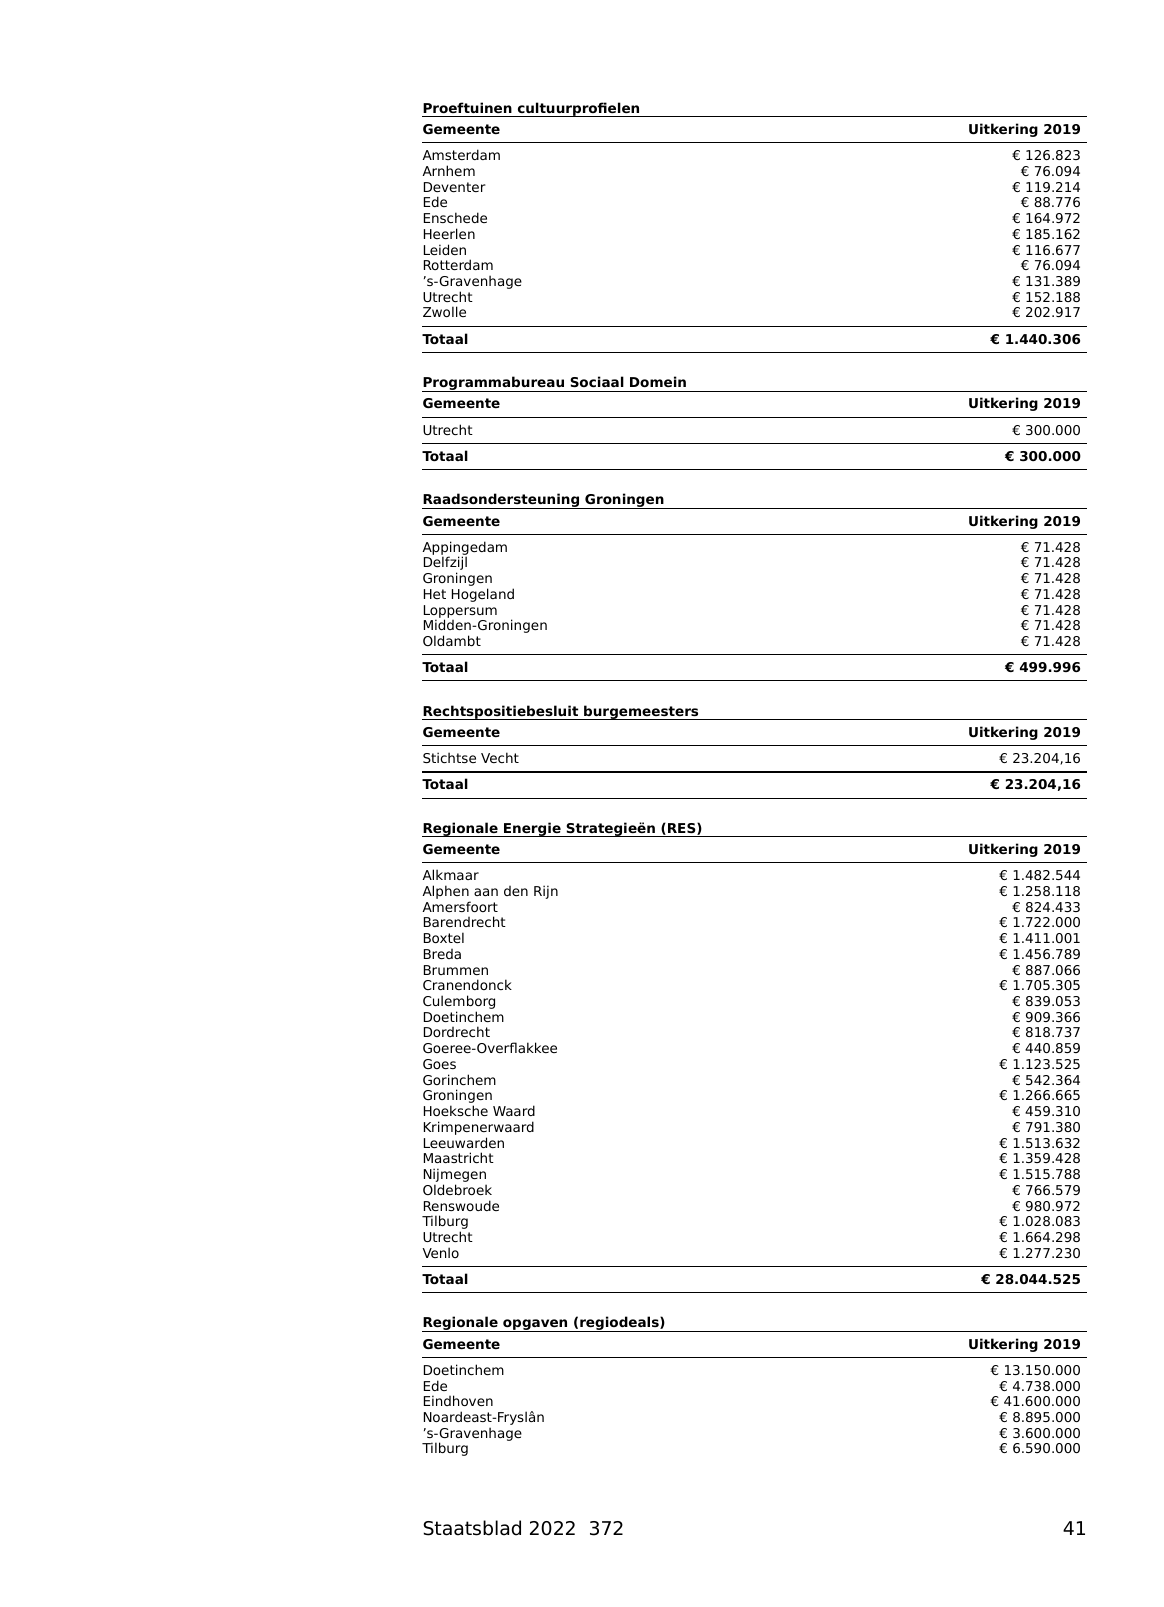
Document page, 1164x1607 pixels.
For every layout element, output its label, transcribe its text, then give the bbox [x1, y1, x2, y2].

table_cell Maastricht [422, 1151, 754, 1167]
table_header Raadsondersteuning Groningen [422, 492, 1087, 508]
table_cell Utrecht [422, 1230, 754, 1246]
table_cell Gemeente [422, 509, 754, 534]
table_cell € 131.389 [754, 274, 1087, 289]
table_cell Delfzijl [422, 555, 754, 571]
table_cell € 13.150.000 [754, 1358, 1087, 1378]
table_cell Boxtel [422, 931, 754, 947]
table_cell Barendrecht [422, 915, 754, 931]
table_cell € 23.204,16 [754, 773, 1087, 797]
table_cell € 300.000 [754, 444, 1087, 469]
table_cell € 6.590.000 [754, 1441, 1087, 1457]
table_cell € 300.000 [754, 418, 1087, 443]
table_cell Gemeente [422, 392, 754, 417]
table_cell Alkmaar [422, 863, 754, 884]
table_cell Tilburg [422, 1214, 754, 1230]
table_cell Breda [422, 947, 754, 962]
table_cell € 71.428 [754, 634, 1087, 654]
table_cell Utrecht [422, 290, 754, 305]
table_cell € 1.456.789 [754, 947, 1087, 962]
table_cell € 1.482.544 [754, 863, 1087, 884]
table_cell € 3.600.000 [754, 1426, 1087, 1441]
table_cell Doetinchem [422, 1358, 754, 1378]
table_cell Loppersum [422, 603, 754, 618]
table_cell Alphen aan den Rijn [422, 884, 754, 899]
table_cell Amersfoort [422, 900, 754, 915]
table_cell Goeree-Overflakkee [422, 1041, 754, 1057]
table_header Regionale opgaven (regiodeals) [422, 1315, 1087, 1331]
table_cell Totaal [422, 655, 754, 680]
table_cell Gorinchem [422, 1073, 754, 1088]
table_cell € 71.428 [754, 535, 1087, 555]
table_cell € 824.433 [754, 900, 1087, 915]
table_cell € 1.123.525 [754, 1057, 1087, 1072]
table_cell Nijmegen [422, 1167, 754, 1183]
table_header Regionale Energie Strategieën (RES) [422, 820, 1087, 836]
table_cell € 71.428 [754, 587, 1087, 602]
table_cell € 839.053 [754, 994, 1087, 1009]
table_cell Uitkering 2019 [754, 837, 1087, 862]
table_cell € 28.044.525 [754, 1267, 1087, 1292]
table_header Programmabureau Sociaal Domein [422, 375, 1087, 391]
table_cell Utrecht [422, 418, 754, 443]
table_cell € 1.411.001 [754, 931, 1087, 947]
table_cell € 1.722.000 [754, 915, 1087, 931]
table_cell Uitkering 2019 [754, 720, 1087, 745]
table_cell Uitkering 2019 [754, 509, 1087, 534]
table_cell € 4.738.000 [754, 1378, 1087, 1394]
table_header Proeftuinen cultuurprofielen [422, 100, 1087, 116]
table_cell Ede [422, 195, 754, 211]
table_cell Totaal [422, 1267, 754, 1292]
table_cell Hoeksche Waard [422, 1104, 754, 1120]
table_cell € 1.277.230 [754, 1246, 1087, 1266]
table_cell Gemeente [422, 720, 754, 745]
table_cell Brummen [422, 963, 754, 978]
table_cell € 818.737 [754, 1025, 1087, 1041]
table_cell Heerlen [422, 227, 754, 242]
table_cell Gemeente [422, 117, 754, 142]
table_cell € 459.310 [754, 1104, 1087, 1120]
table_cell Tilburg [422, 1441, 754, 1457]
table_cell € 41.600.000 [754, 1394, 1087, 1410]
table_cell Goes [422, 1057, 754, 1072]
table_cell Ede [422, 1378, 754, 1394]
table_cell € 887.066 [754, 963, 1087, 978]
table_cell € 1.440.306 [754, 327, 1087, 352]
table_cell € 1.258.118 [754, 884, 1087, 899]
table_cell € 185.162 [754, 227, 1087, 242]
table_cell € 116.677 [754, 243, 1087, 258]
table_cell Totaal [422, 327, 754, 352]
table_cell € 88.776 [754, 195, 1087, 211]
table_cell € 499.996 [754, 655, 1087, 680]
table_cell Het Hogeland [422, 587, 754, 602]
table_cell € 440.859 [754, 1041, 1087, 1057]
table_cell Leeuwarden [422, 1135, 754, 1151]
table_cell Totaal [422, 773, 754, 797]
table_cell Gemeente [422, 837, 754, 862]
table_cell € 980.972 [754, 1198, 1087, 1214]
table_cell € 1.664.298 [754, 1230, 1087, 1246]
table_cell € 766.579 [754, 1183, 1087, 1198]
table_cell € 1.705.305 [754, 978, 1087, 994]
table_cell Groningen [422, 571, 754, 587]
table_cell € 202.917 [754, 305, 1087, 326]
table_cell Oldebroek [422, 1183, 754, 1198]
table_cell Appingedam [422, 535, 754, 555]
table_cell ’s-Gravenhage [422, 274, 754, 289]
table_cell € 1.028.083 [754, 1214, 1087, 1230]
table_cell Venlo [422, 1246, 754, 1266]
table_cell Oldambt [422, 634, 754, 654]
table_cell € 152.188 [754, 290, 1087, 305]
table_cell Gemeente [422, 1332, 754, 1357]
table_cell € 1.513.632 [754, 1135, 1087, 1151]
table_cell € 542.364 [754, 1073, 1087, 1088]
table_cell Stichtse Vecht [422, 746, 754, 771]
table_cell Amsterdam [422, 143, 754, 164]
table_cell Arnhem [422, 164, 754, 179]
table_cell Cranendonck [422, 978, 754, 994]
table_cell Uitkering 2019 [754, 117, 1087, 142]
table_cell Deventer [422, 180, 754, 195]
table_cell Midden-Groningen [422, 618, 754, 634]
table_cell Zwolle [422, 305, 754, 326]
table_cell Groningen [422, 1088, 754, 1104]
table_cell Dordrecht [422, 1025, 754, 1041]
table_cell Doetinchem [422, 1010, 754, 1025]
table_cell € 126.823 [754, 143, 1087, 164]
table_cell € 8.895.000 [754, 1410, 1087, 1426]
table_cell € 71.428 [754, 603, 1087, 618]
table_cell € 71.428 [754, 618, 1087, 634]
table_cell Noardeast-Fryslân [422, 1410, 754, 1426]
table_cell € 164.972 [754, 211, 1087, 227]
table_cell Krimpenerwaard [422, 1120, 754, 1135]
table_cell ’s-Gravenhage [422, 1426, 754, 1441]
table_cell Uitkering 2019 [754, 1332, 1087, 1357]
table_cell € 71.428 [754, 571, 1087, 587]
table_cell € 791.380 [754, 1120, 1087, 1135]
table_cell € 119.214 [754, 180, 1087, 195]
table_cell € 1.359.428 [754, 1151, 1087, 1167]
table_cell € 1.515.788 [754, 1167, 1087, 1183]
table_cell Rotterdam [422, 258, 754, 274]
table_cell € 76.094 [754, 258, 1087, 274]
table_cell € 71.428 [754, 555, 1087, 571]
table_cell € 23.204,16 [754, 746, 1087, 771]
table_cell Eindhoven [422, 1394, 754, 1410]
table_cell Leiden [422, 243, 754, 258]
table_cell € 76.094 [754, 164, 1087, 179]
table_cell Uitkering 2019 [754, 392, 1087, 417]
table_cell € 909.366 [754, 1010, 1087, 1025]
table_cell € 1.266.665 [754, 1088, 1087, 1104]
table_cell Renswoude [422, 1198, 754, 1214]
table_cell Enschede [422, 211, 754, 227]
table_cell Culemborg [422, 994, 754, 1009]
table_header Rechtspositiebesluit burgemeesters [422, 703, 1087, 719]
table_cell Totaal [422, 444, 754, 469]
